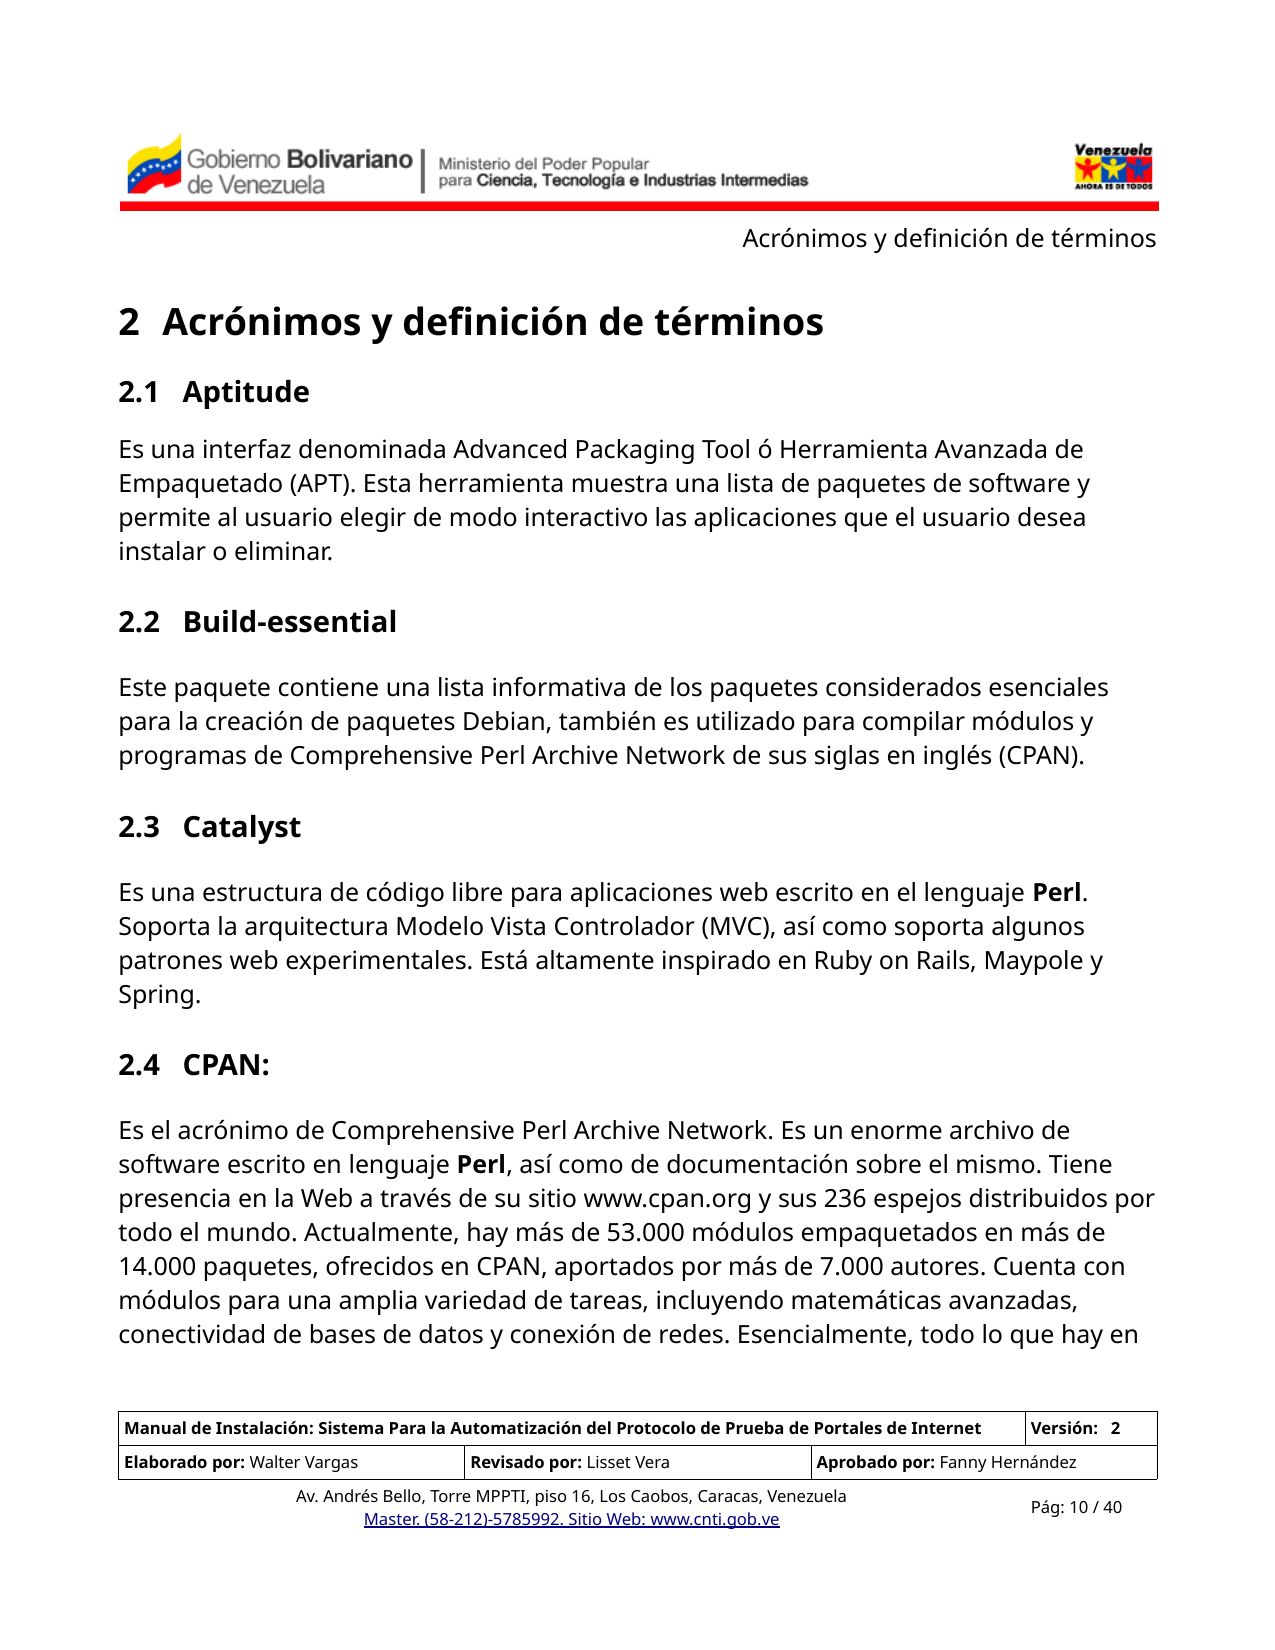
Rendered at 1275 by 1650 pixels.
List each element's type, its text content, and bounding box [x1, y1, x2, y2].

text Es una estructura de código libre para aplicaciones web escrito en el lenguaje Perl. Soporta la arquitectura Modelo Vista Controlador (MVC), así como soporta algunos patrones web experimentales. Está altamente inspirado en Ruby on Rails, Maypole y Spring. [118, 866, 1157, 1011]
subtitle Acrónimos y definición de términos [118, 295, 1157, 346]
subtitle Build-essential [118, 602, 1157, 641]
subtitle Catalyst [118, 806, 1157, 846]
text Es una interfaz denominada Advanced Packaging Tool ó Herramienta Avanzada de Empaquetado (APT). Esta herramienta muestra una lista de paquetes de software y permite al usuario elegir de modo interactivo las aplicaciones que el usuario desea instalar o eliminar. [118, 431, 1157, 568]
text Es el acrónimo de Comprehensive Perl Archive Network. Es un enorme archivo de software escrito en lenguaje Perl, así como de documentación sobre el mismo. Tiene presencia en la Web a través de su sitio www.cpan.org y sus 236 espejos distribuidos por todo el mundo. Actualmente, hay más de 53.000 módulos empaquetados en más de 14.000 paquetes, ofrecidos en CPAN, aportados por más de 7.000 autores. Cuenta con módulos para una amplia variedad de tareas, incluyendo matemáticas avanzadas, conectividad de bases de datos y conexión de redes. Esencialmente, todo lo que hay en [118, 1104, 1157, 1351]
text Este paquete contiene una lista informativa de los paquetes considerados esenciales para la creación de paquetes Debian, también es utilizado para compilar módulos y programas de Comprehensive Perl Archive Network de sus siglas en inglés (CPAN). [118, 661, 1157, 772]
subtitle CPAN: [118, 1044, 1157, 1084]
subtitle Aptitude [118, 372, 1157, 411]
picture [120, 125, 1159, 211]
